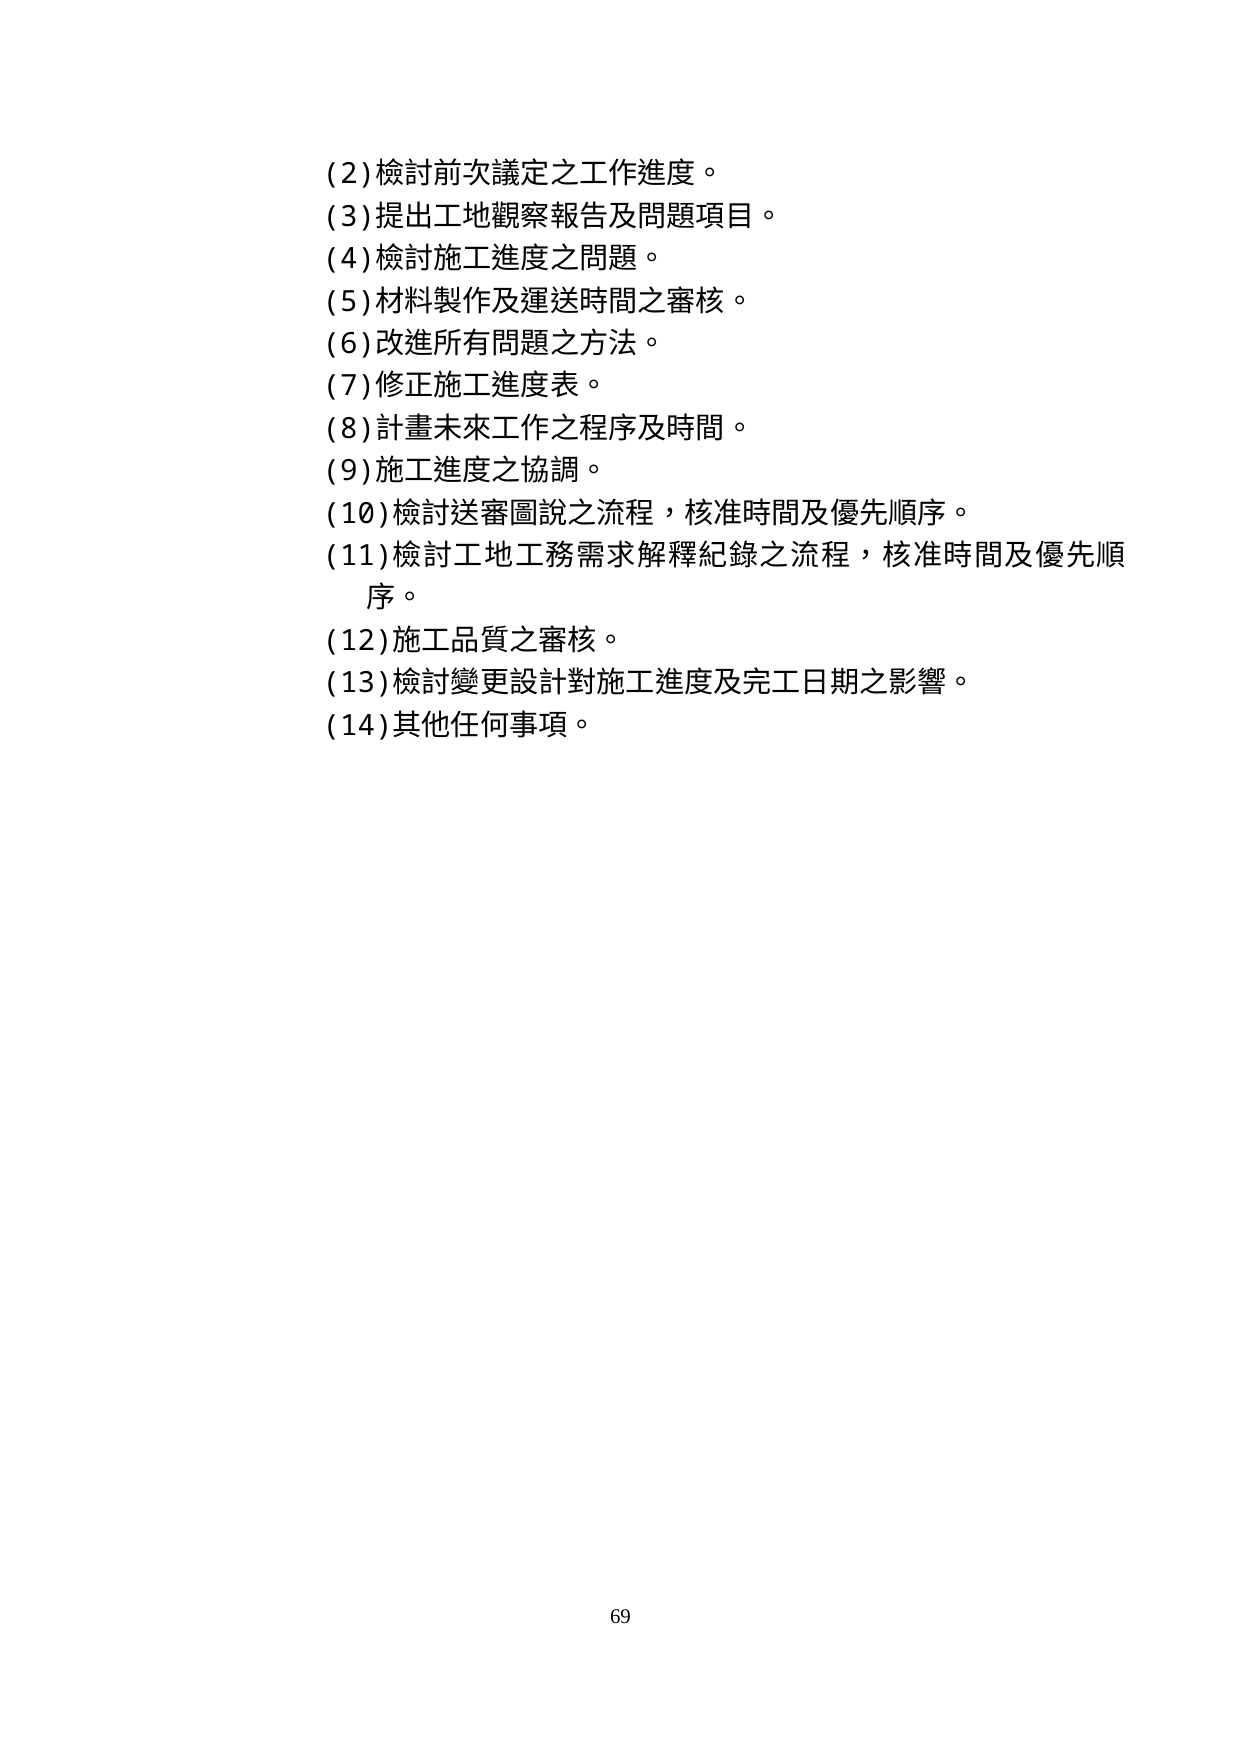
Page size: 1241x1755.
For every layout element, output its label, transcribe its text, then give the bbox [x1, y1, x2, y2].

list 檢討施工進度之問題。 [322, 235, 1128, 277]
list 其他任何事項。 [322, 701, 1128, 743]
list 材料製作及運送時間之審核。 [322, 277, 1128, 319]
list 檢討變更設計對施工進度及完工日期之影響。 [322, 659, 1128, 701]
list 施工品質之審核。 [322, 616, 1128, 659]
list 施工進度之協調。 [322, 447, 1128, 489]
list 計畫未來工作之程序及時間。 [322, 404, 1128, 447]
list 提出工地觀察報告及問題項目。 [322, 192, 1128, 235]
list 檢討前次議定之工作進度。 [322, 150, 1128, 192]
list 檢討送審圖說之流程，核准時間及優先順序。 [322, 489, 1128, 532]
list 修正施工進度表。 [322, 362, 1128, 404]
list 檢討工地工務需求解釋紀錄之流程，核准時間及優先順序。 [322, 532, 1128, 616]
list 改進所有問題之方法。 [322, 319, 1128, 362]
